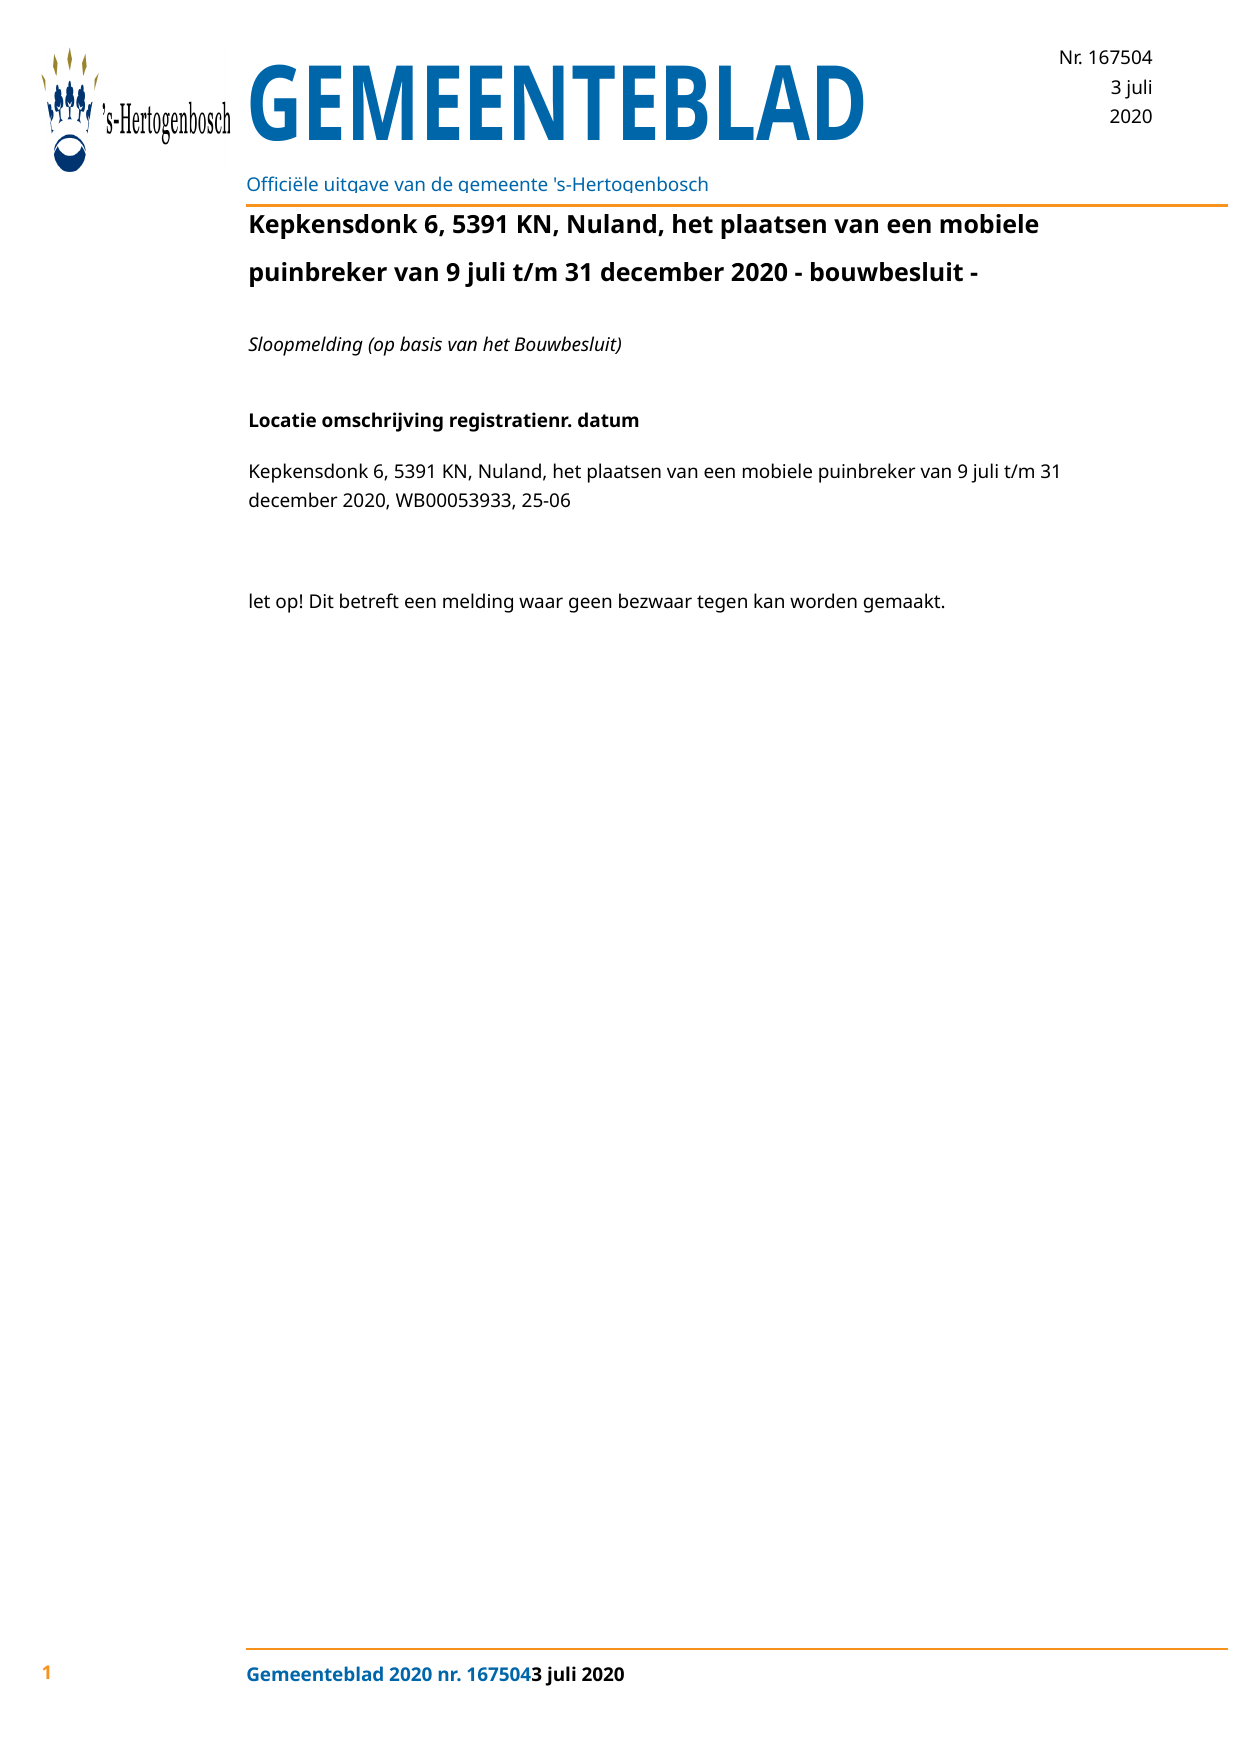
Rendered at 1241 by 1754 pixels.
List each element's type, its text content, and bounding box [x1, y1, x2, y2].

text Sloopmelding (op basis van het Bouwbesluit) [248, 331, 1152, 357]
text Kepkensdonk 6, 5391 KN, Nuland, het plaatsen van een mobiele puinbreker van 9 juli t/m 31 december 2020, WB00053933, 25-06 [248, 458, 1152, 513]
text Locatie omschrijving registratienr. datum [248, 408, 1152, 433]
text let op! Dit betreft een melding waar geen bezwaar tegen kan worden gemaakt. [248, 588, 1152, 614]
picture [41, 47, 231, 172]
text Kepkensdonk 6, 5391 KN, Nuland, het plaatsen van een mobiele puinbreker van 9 juli t/m 31 december 2020 - bouwbesluit - [248, 207, 1152, 288]
